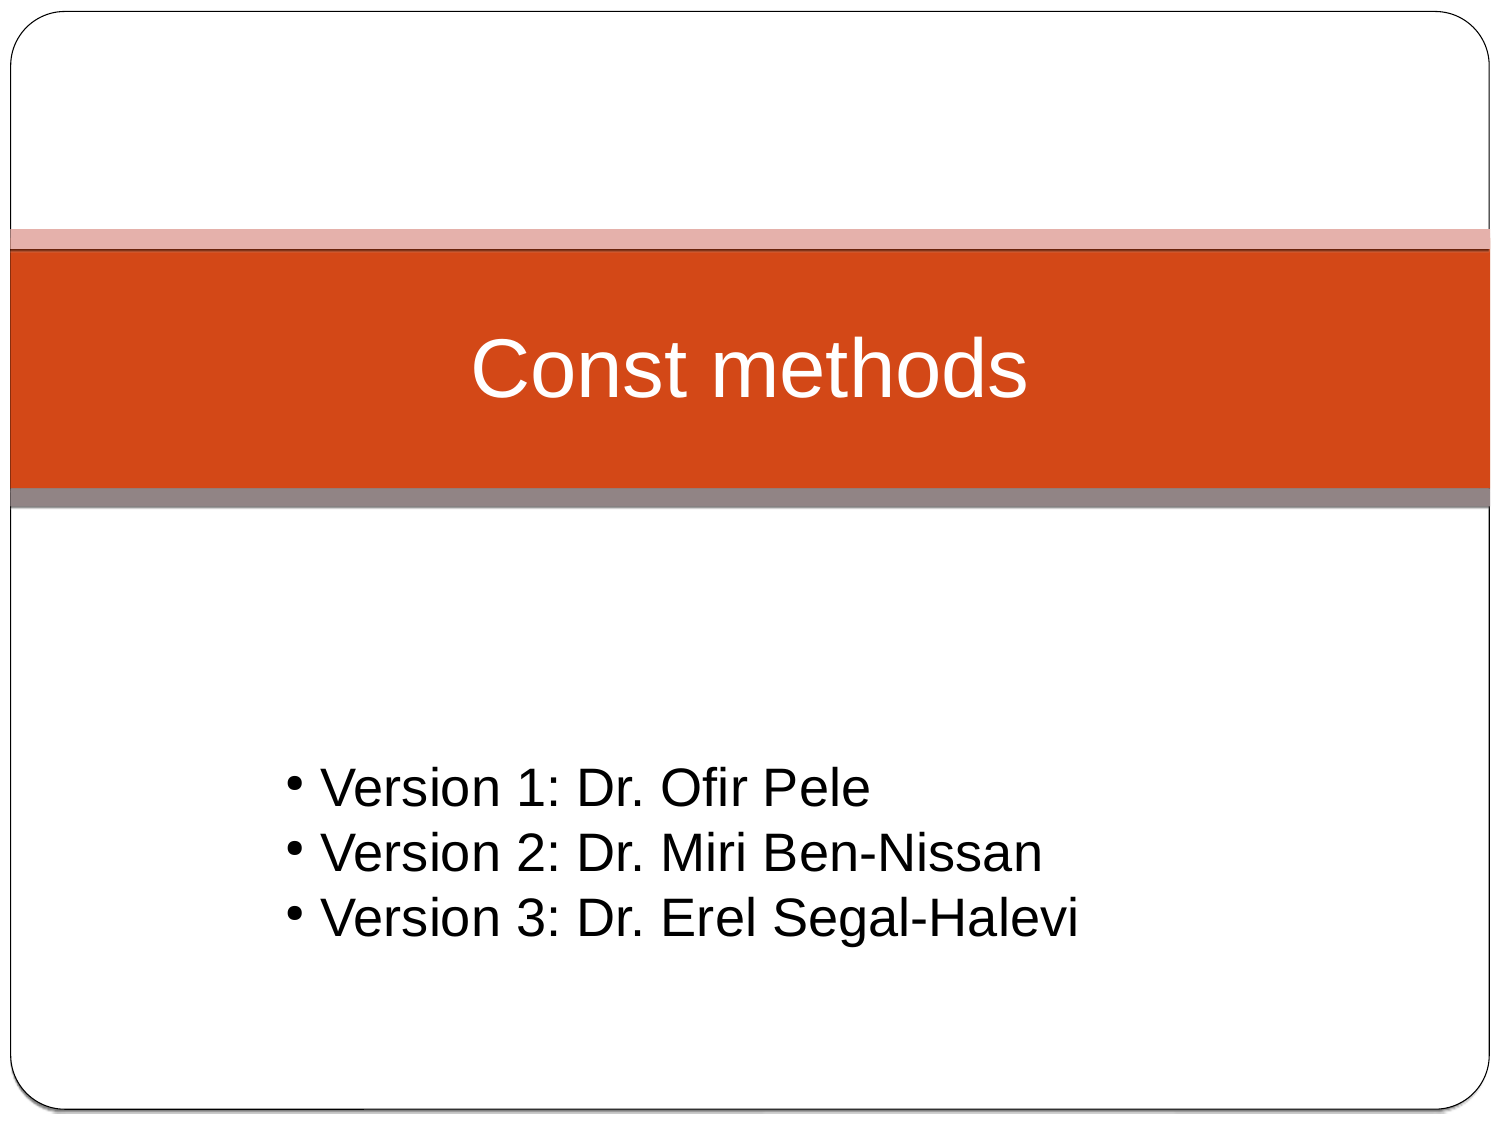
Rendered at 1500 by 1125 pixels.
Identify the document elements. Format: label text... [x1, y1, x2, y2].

text_box Version 1: Dr. Ofir Pele Version 2: Dr. Miri Ben-Nissan Version 3: Dr. Erel Segal-Halevi [270, 680, 1321, 943]
title Const methods [75, 247, 1425, 489]
